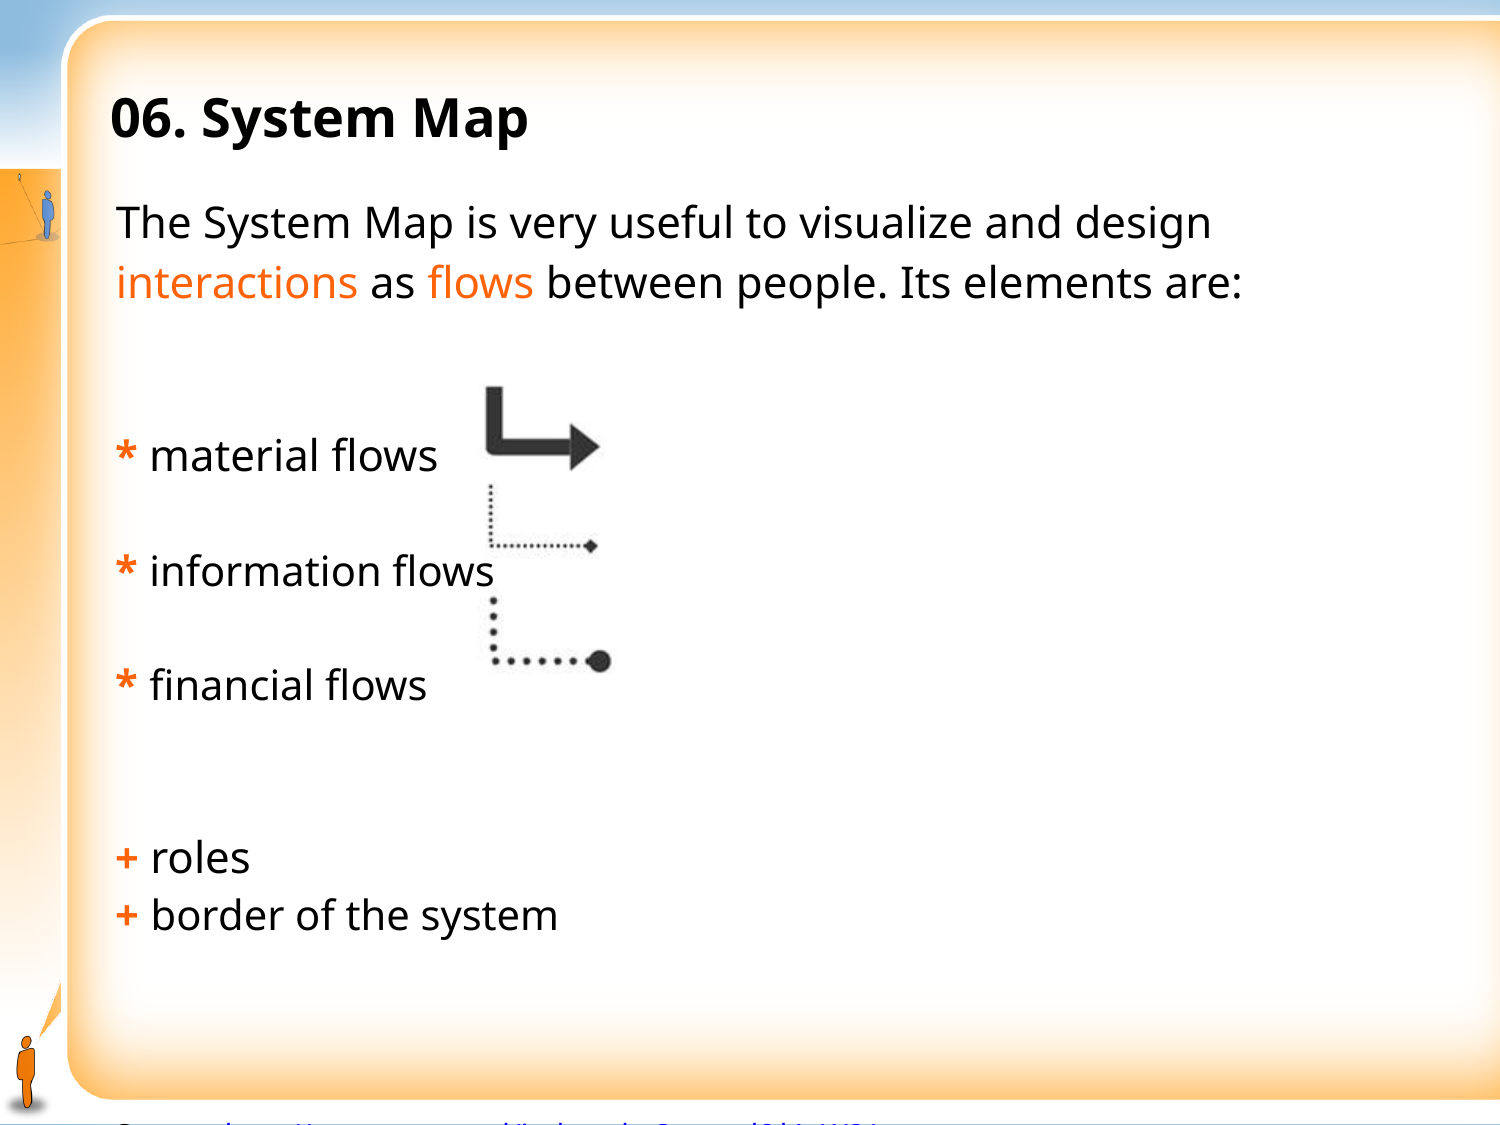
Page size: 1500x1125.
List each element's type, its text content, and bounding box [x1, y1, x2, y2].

list The System Map is very useful to visualize and design interactions as flows between people. Its elements are: * material flows * information flows * financial flows + roles + border of the system Source: http://www.mepss.nl/index.php?p=tool&l4=W21 [115, 191, 1466, 1074]
title 06. System Map [110, 44, 1461, 188]
picture [0, 0, 1500, 1125]
